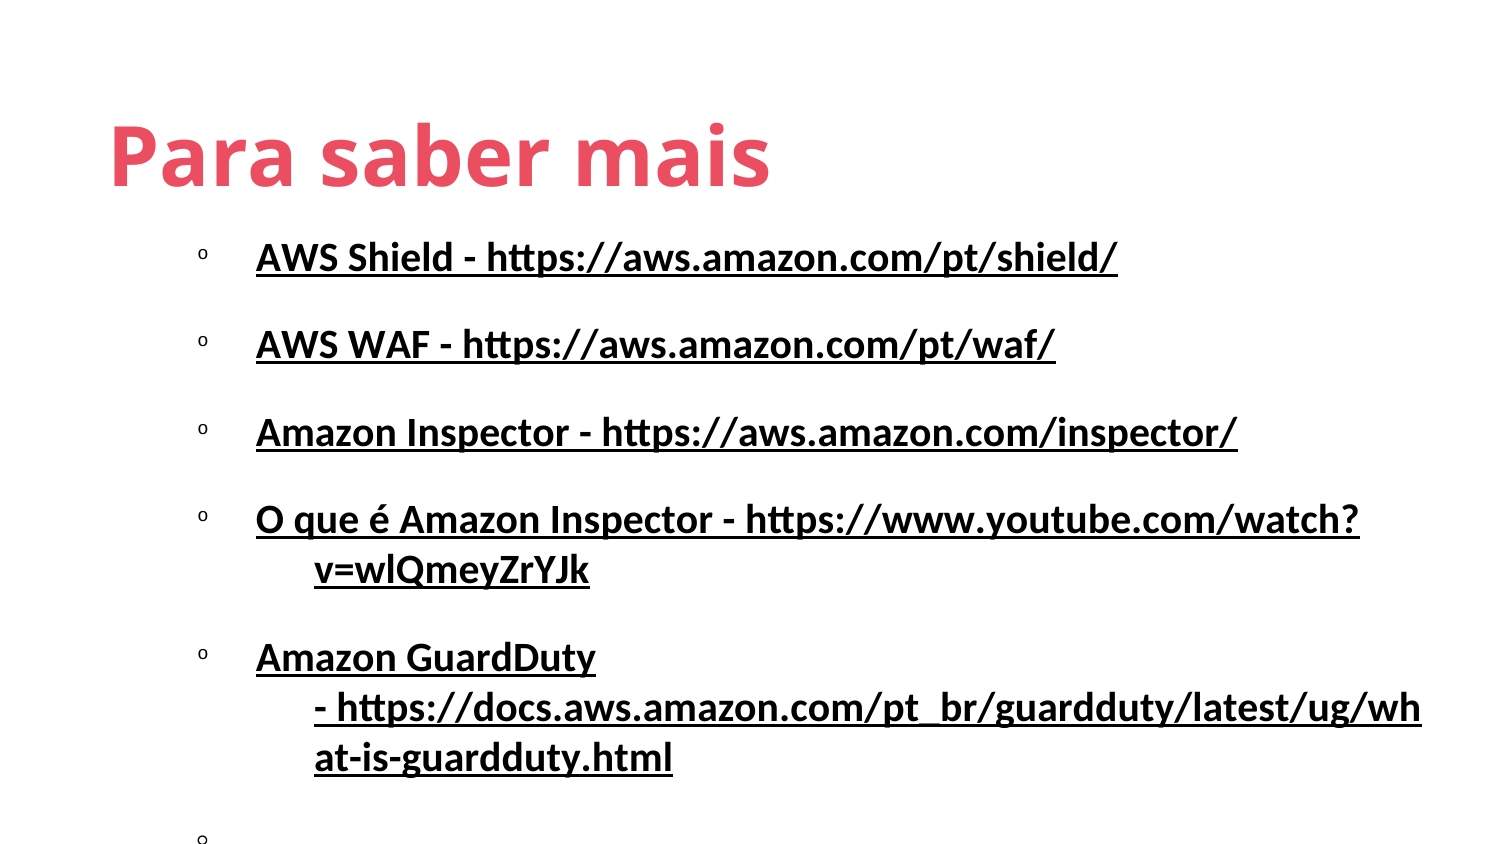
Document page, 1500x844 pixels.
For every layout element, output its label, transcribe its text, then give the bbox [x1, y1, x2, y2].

text_box Para saber mais [92, 73, 1408, 213]
text_box AWS Shield - https://aws.amazon.com/pt/shield/ AWS WAF - https://aws.amazon.com/pt/waf/ Amazon Inspector - https://aws.amazon.com/inspector/ O que é Amazon Inspector - https://www.youtube.com/watch?v=wlQmeyZrYJk Amazon GuardDuty - https://docs.aws.amazon.com/pt_br/guardduty/latest/ug/what-is-guardduty.html [0, 214, 1455, 784]
